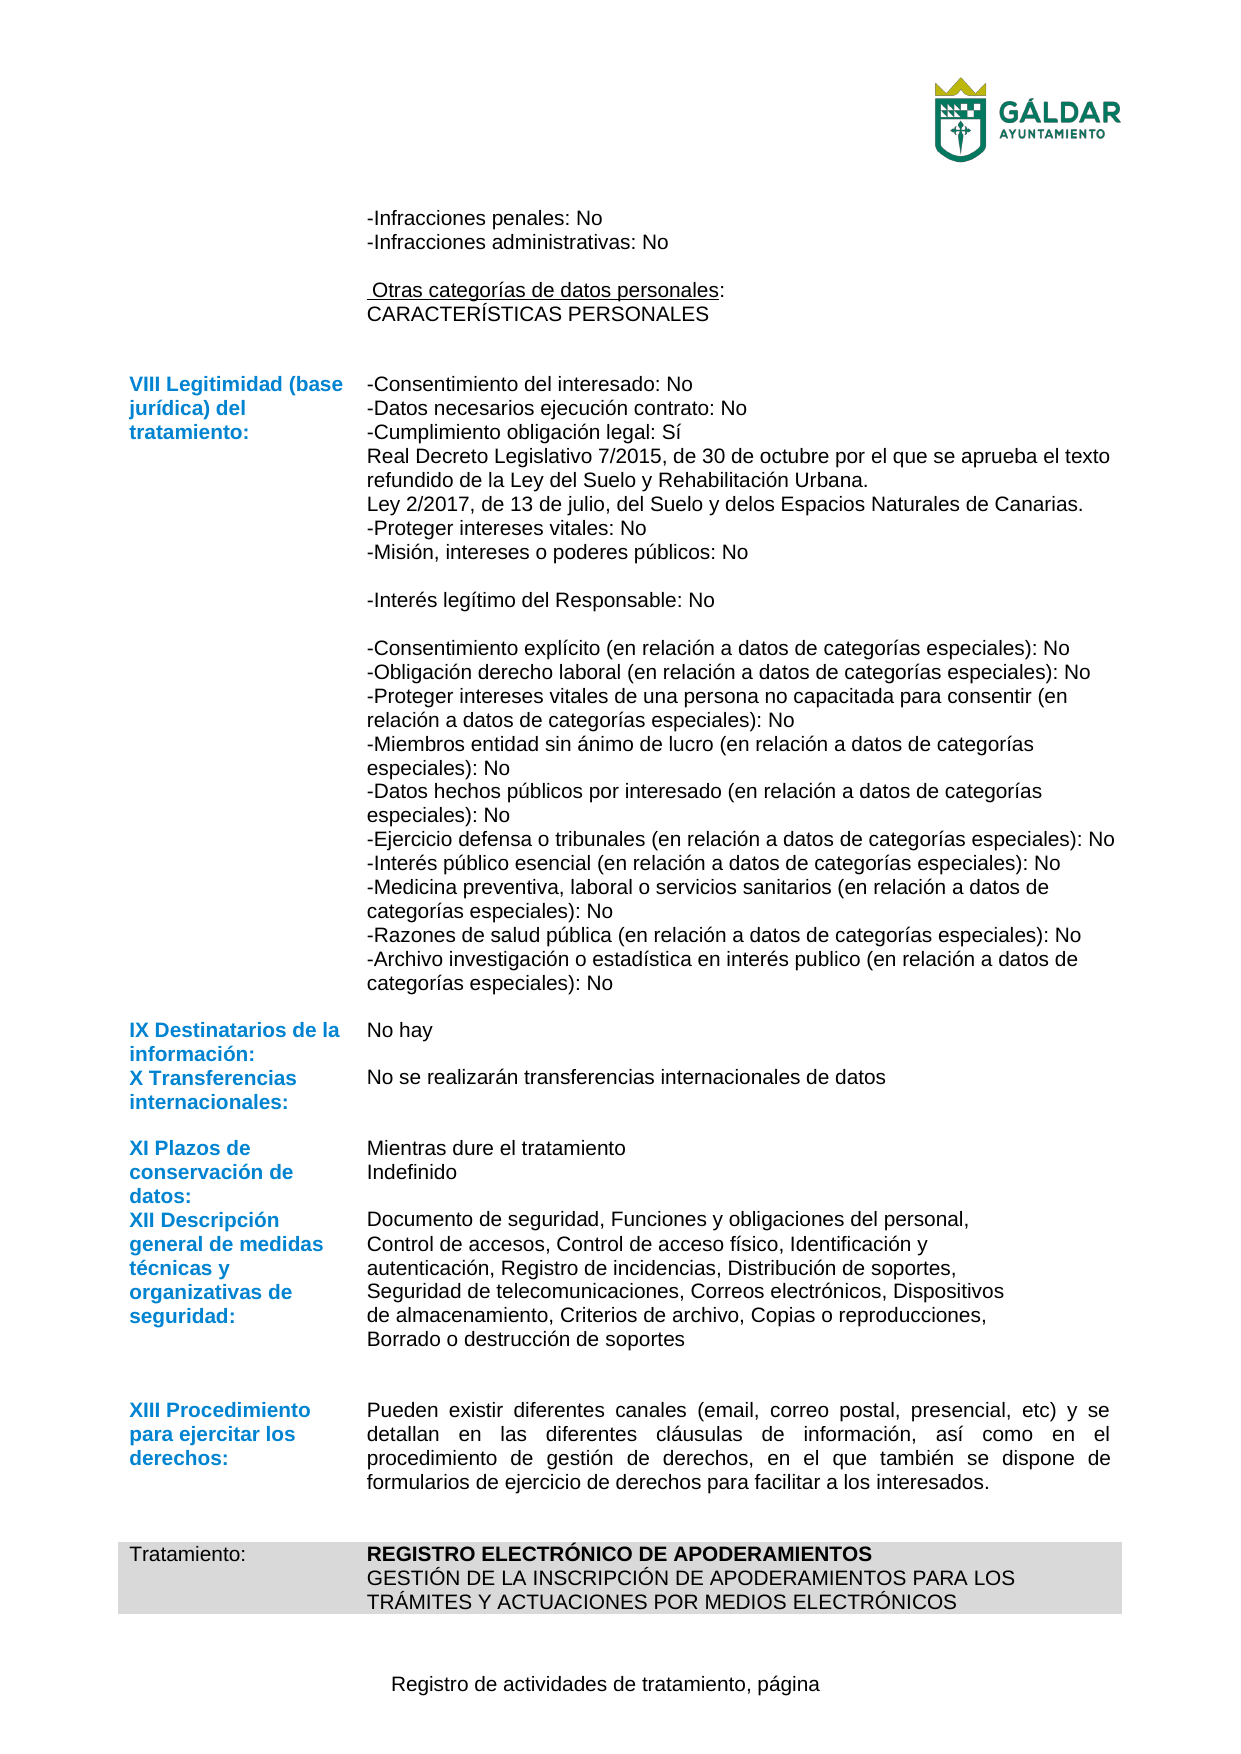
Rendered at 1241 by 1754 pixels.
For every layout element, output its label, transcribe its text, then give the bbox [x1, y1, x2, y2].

table_cell Documento de seguridad, Funciones y obligaciones del personal, Control de accesos, Control de acceso físico, Identificación y autenticación, Registro de incidencias, Distribución de soportes, Seguridad de telecomunicaciones, Correos electrónicos, Dispositivos de almacenamiento, Criterios de archivo, Copias o reproducciones, Borrado o destrucción de soportes [355, 1208, 1131, 1374]
table_cell Mientras dure el tratamiento Indefinido [355, 1124, 1131, 1208]
table_header Tratamiento: [118, 1542, 306, 1614]
table_cell X Transferencias internacionales: [108, 1066, 355, 1124]
table_cell -Consentimiento del interesado: No -Datos necesarios ejecución contrato: No -Cumplimiento obligación legal: Sí Real Decreto Legislativo 7/2015, de 30 de octubre por el que se aprueba el texto refundido de la Ley del Suelo y Rehabilitación Urbana. Ley 2/2017, de 13 de julio, del Suelo y delos Espacios Naturales de Canarias. -Proteger intereses vitales: No -Misión, intereses o poderes públicos: No -Interés legítimo del Responsable: No -Consentimiento explícito (en relación a datos de categorías especiales): No -Obligación derecho laboral (en relación a datos de categorías especiales): No -Proteger intereses vitales de una persona no capacitada para consentir (en relación a datos de categorías especiales): No -Miembros entidad sin ánimo de lucro (en relación a datos de categorías especiales): No -Datos hechos públicos por interesado (en relación a datos de categorías especiales): No -Ejercicio defensa o tribunales (en relación a datos de categorías especiales): No -Interés público esencial (en relación a datos de categorías especiales): No -Medicina preventiva, laboral o servicios sanitarios (en relación a datos de categorías especiales): No -Razones de salud pública (en relación a datos de categorías especiales): No -Archivo investigación o estadística en interés publico (en relación a datos de categorías especiales): No [355, 348, 1131, 1006]
table_cell No hay [355, 1006, 1131, 1066]
table_cell No se realizarán transferencias internacionales de datos [355, 1066, 1131, 1124]
table_cell XIII Procedimiento para ejercitar los derechos: [108, 1375, 355, 1494]
table_cell XII Descripción general de medidas técnicas y organizativas de seguridad: [108, 1208, 355, 1374]
table_header [108, 206, 355, 348]
picture [932, 75, 1122, 164]
table_cell VIII Legitimidad (base jurídica) del tratamiento: [108, 348, 355, 1006]
table_cell XI Plazos de conservación de datos: [108, 1124, 355, 1208]
table_header -Infracciones penales: No -Infracciones administrativas: No Otras categorías de datos personales: CARACTERÍSTICAS PERSONALES [355, 206, 1131, 348]
table_cell Pueden existir diferentes canales (email, correo postal, presencial, etc) y se detallan en las diferentes cláusulas de información, así como en el procedimiento de gestión de derechos, en el que también se dispone de formularios de ejercicio de derechos para facilitar a los interesados. [355, 1375, 1131, 1494]
table_header REGISTRO ELECTRÓNICO DE APODERAMIENTOS GESTIÓN DE LA INSCRIPCIÓN DE APODERAMIENTOS PARA LOS TRÁMITES Y ACTUACIONES POR MEDIOS ELECTRÓNICOS [306, 1542, 1122, 1614]
table_cell IX Destinatarios de la información: [108, 1006, 355, 1066]
